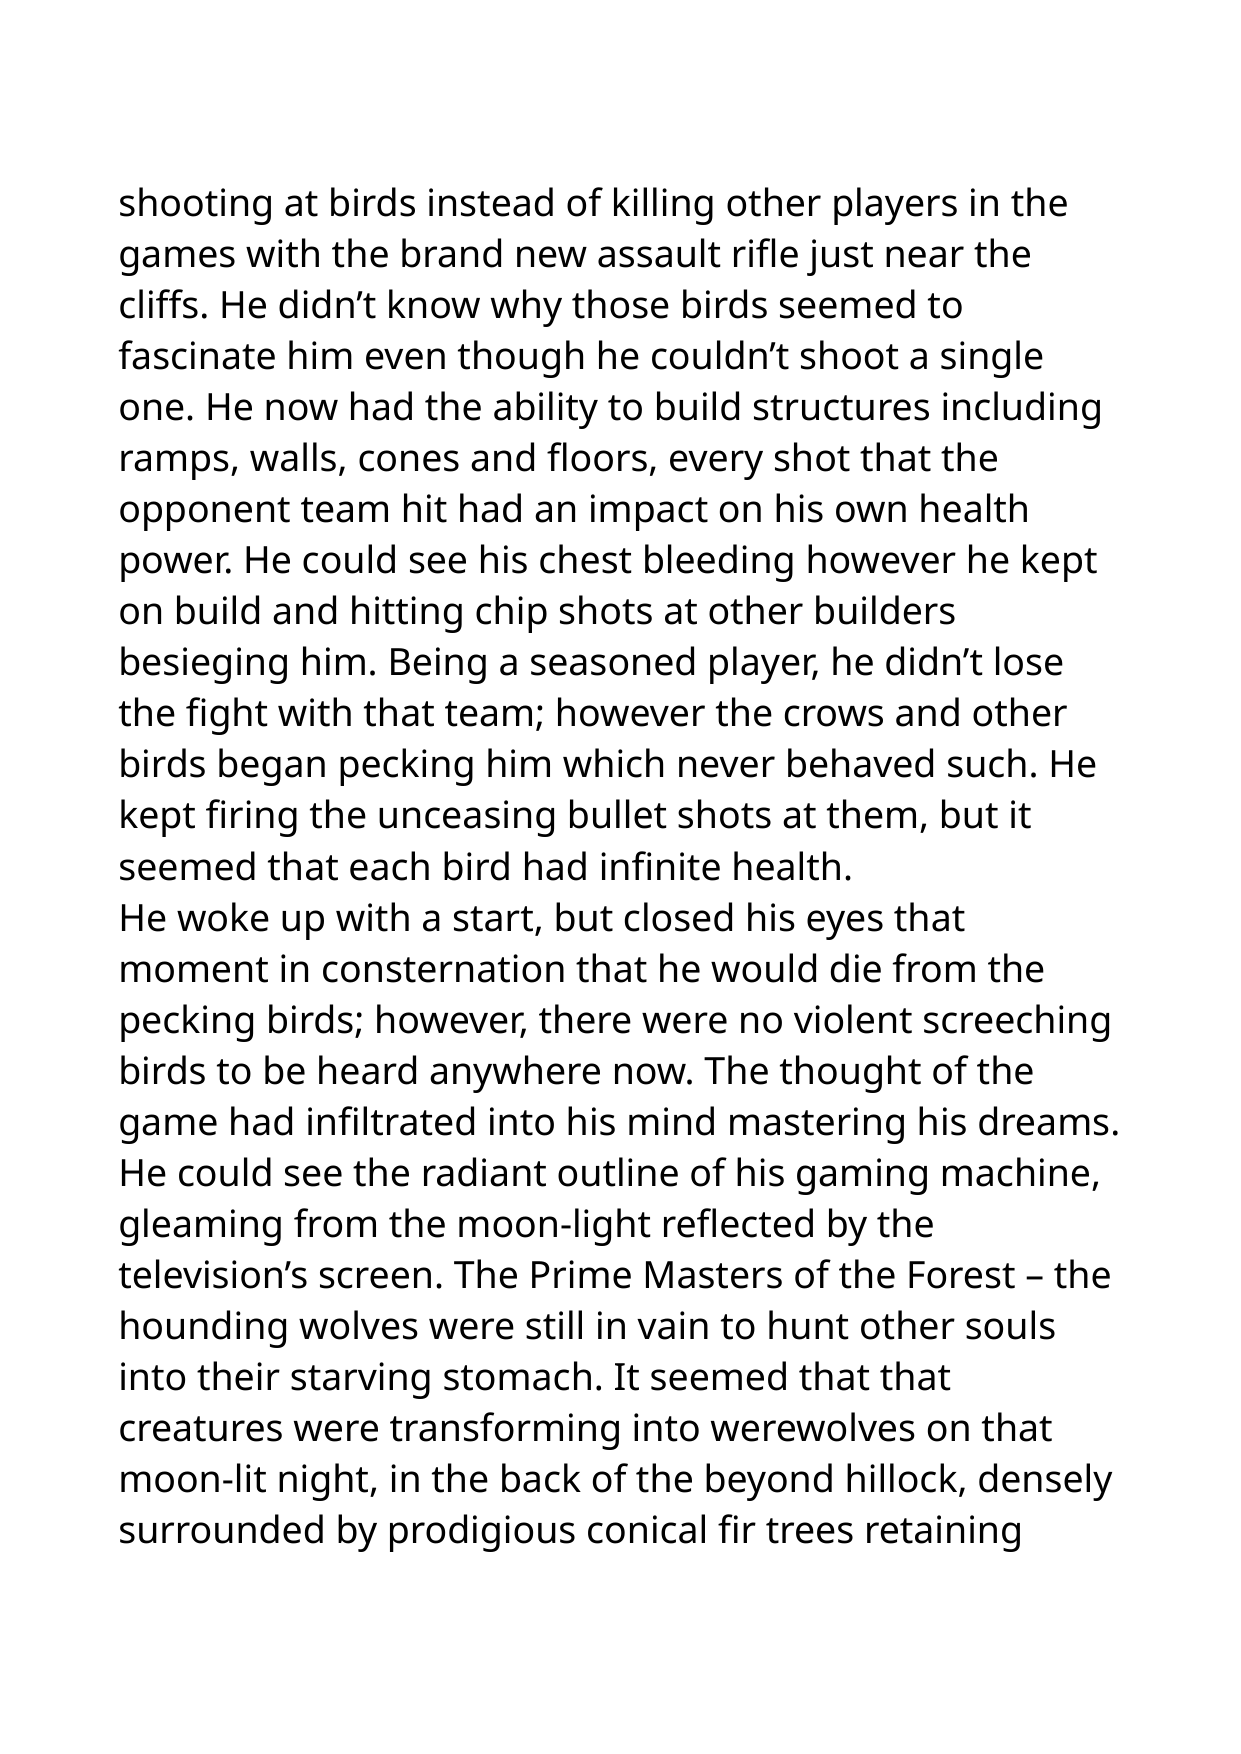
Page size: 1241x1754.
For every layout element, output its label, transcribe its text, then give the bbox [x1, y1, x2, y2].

text He woke up with a start, but closed his eyes that moment in consternation that he would die from the pecking birds; however, there were no violent screeching birds to be heard anywhere now. The thought of the game had infiltrated into his mind mastering his dreams. He could see the radiant outline of his gaming machine, gleaming from the moon-light reflected by the television’s screen. The Prime Masters of the Forest – the hounding wolves were still in vain to hunt other souls into their starving stomach. It seemed that that creatures were transforming into werewolves on that moon-lit night, in the back of the beyond hillock, densely surrounded by prodigious conical fir trees retaining [118, 891, 1122, 1554]
text shooting at birds instead of killing other players in the games with the brand new assault rifle just near the cliffs. He didn’t know why those birds seemed to fascinate him even though he couldn’t shoot a single one. He now had the ability to build structures including ramps, walls, cones and floors, every shot that the opponent team hit had an impact on his own health power. He could see his chest bleeding however he kept on build and hitting chip shots at other builders besieging him. Being a seasoned player, he didn’t lose the fight with that team; however the crows and other birds began pecking him which never behaved such. He kept firing the unceasing bullet shots at them, but it seemed that each bird had infinite health. [118, 176, 1122, 891]
